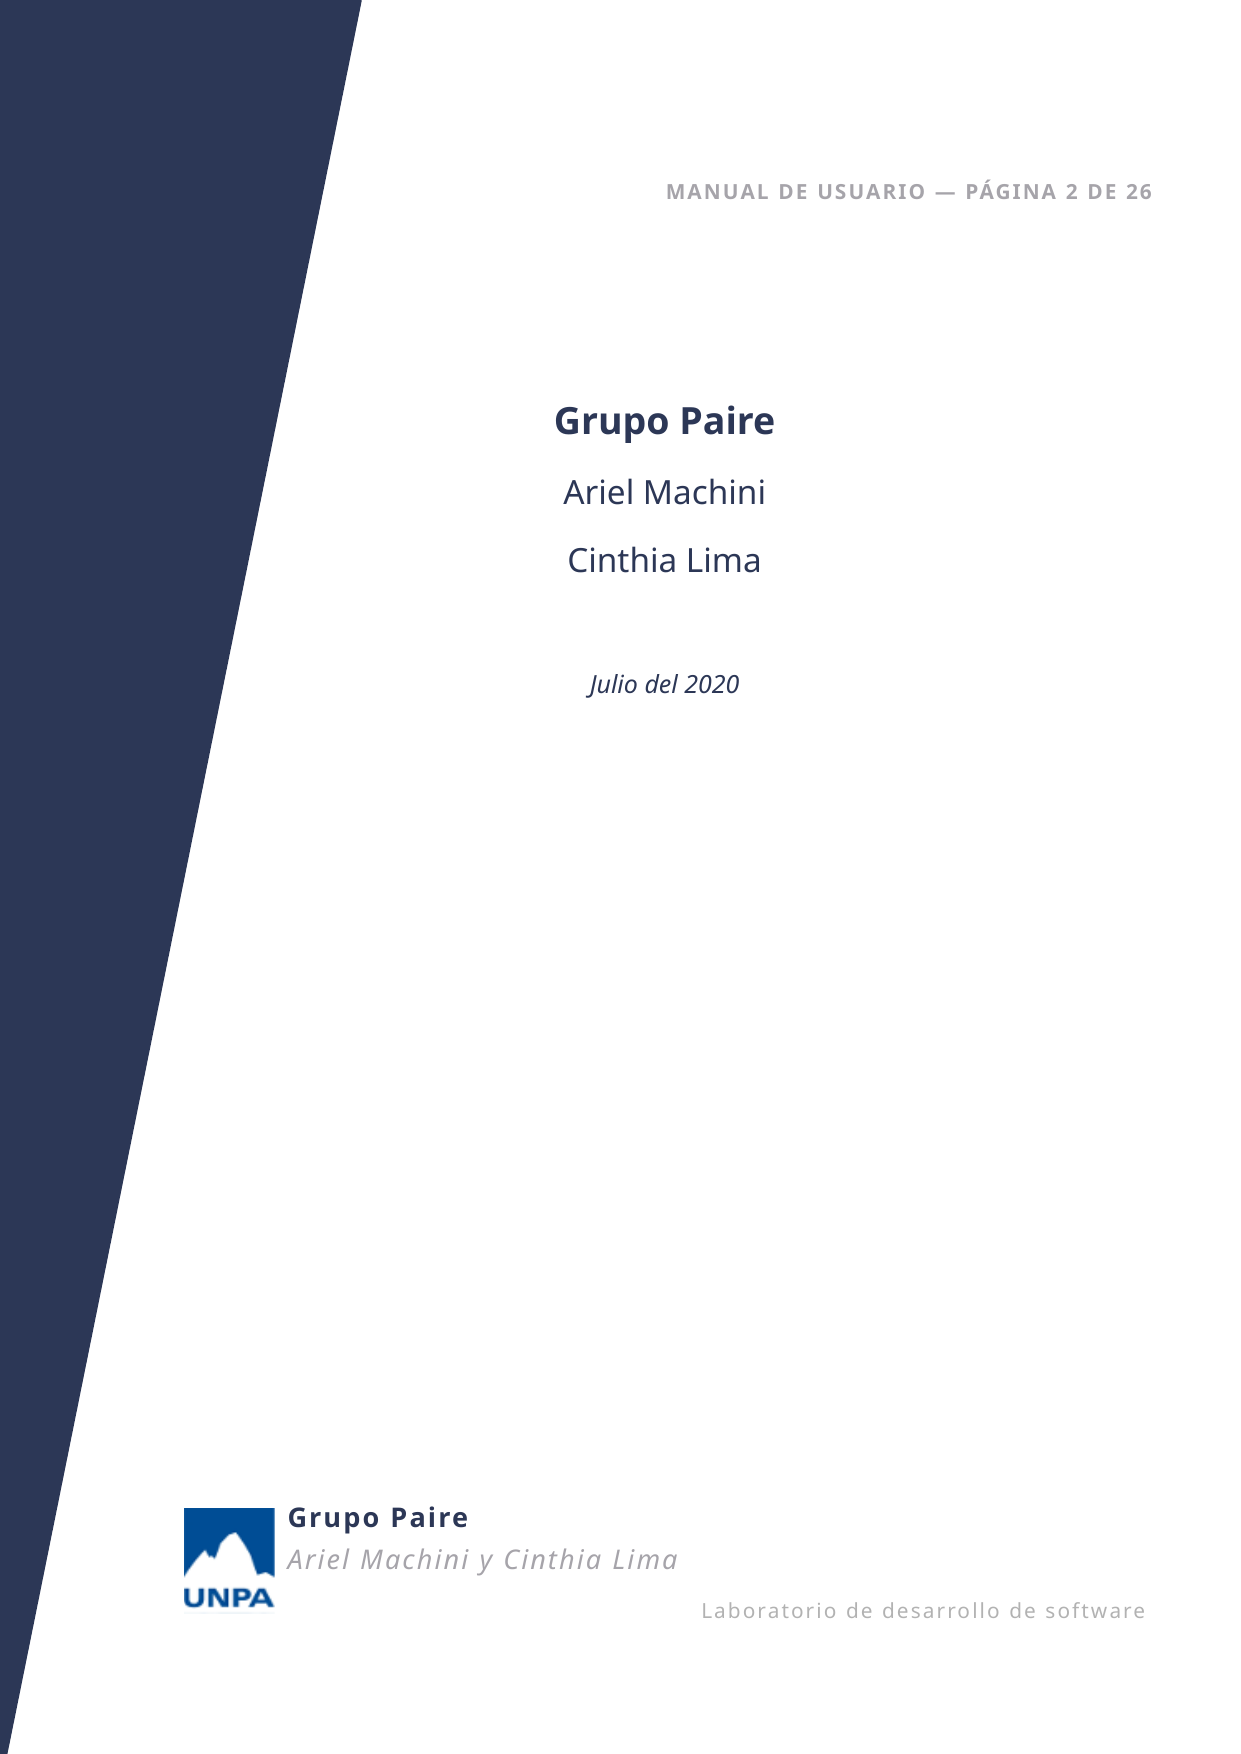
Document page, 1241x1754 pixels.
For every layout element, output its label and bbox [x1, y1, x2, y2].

picture [184, 1508, 275, 1614]
